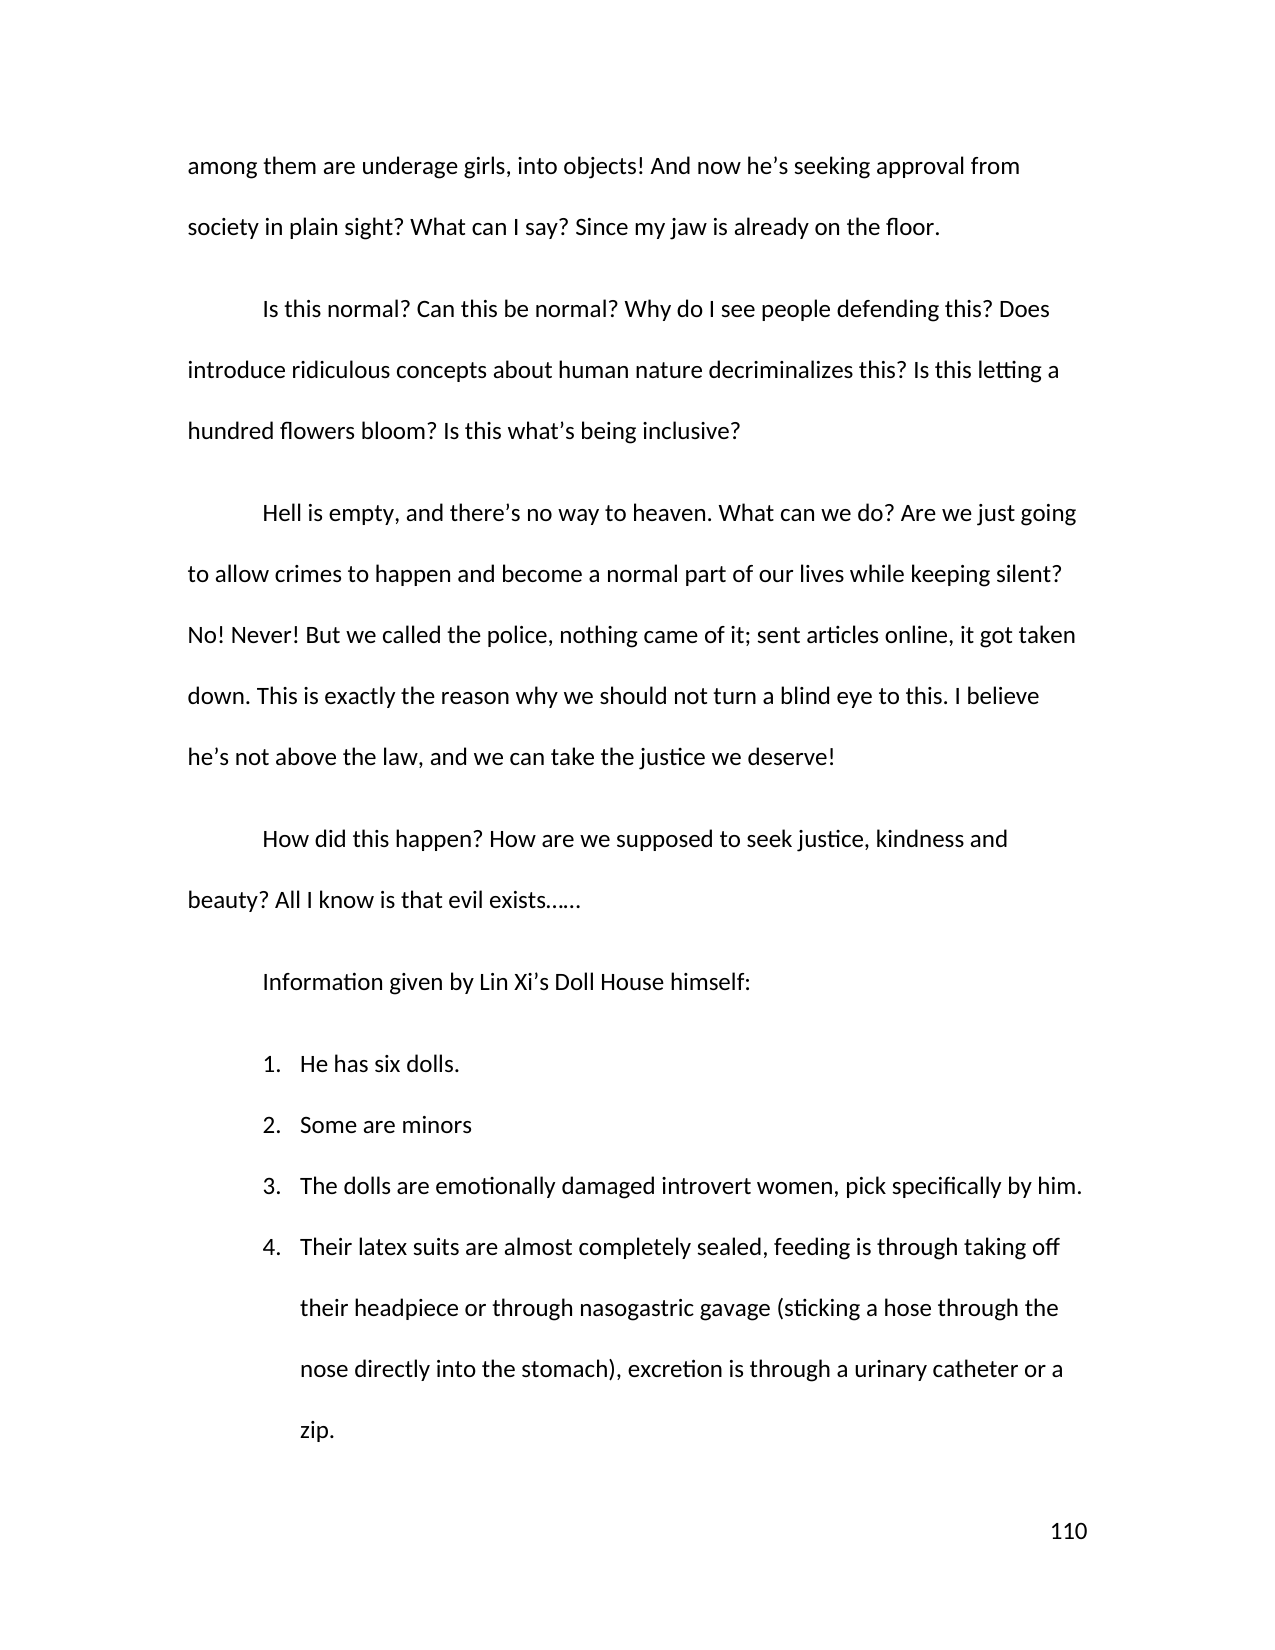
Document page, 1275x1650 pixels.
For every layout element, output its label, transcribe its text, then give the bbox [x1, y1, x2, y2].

text Information given by Lin Xi’s Doll House himself: [187, 966, 1087, 996]
list Their latex suits are almost completely sealed, feeding is through taking off their headpiece or through nasogastric gavage (sticking a hose through the nose directly into the stomach), excretion is through a urinary catheter or a zip. [262, 1231, 1087, 1444]
text Hell is empty, and there’s no way to heaven. What can we do? Are we just going to allow crimes to happen and become a normal part of our lives while keeping silent? No! Never! But we called the police, nothing came of it; sent articles online, it got taken down. This is exactly the reason why we should not turn a blind eye to this. I believe he’s not above the law, and we can take the justice we deserve! [187, 497, 1087, 772]
list He has six dolls. [262, 1048, 1087, 1078]
list Some are minors [262, 1109, 1087, 1139]
text How did this happen? How are we supposed to seek justice, kindness and beauty? All I know is that evil exists…… [187, 823, 1087, 914]
list The dolls are emotionally damaged introvert women, pick specifically by him. [262, 1170, 1087, 1200]
text Is this normal? Can this be normal? Why do I see people defending this? Does introduce ridiculous concepts about human nature decriminalizes this? Is this letting a hundred flowers bloom? Is this what’s being inclusive? [187, 293, 1087, 446]
text among them are underage girls, into objects! And now he’s seeking approval from society in plain sight? What can I say? Since my jaw is already on the floor. [187, 150, 1087, 242]
